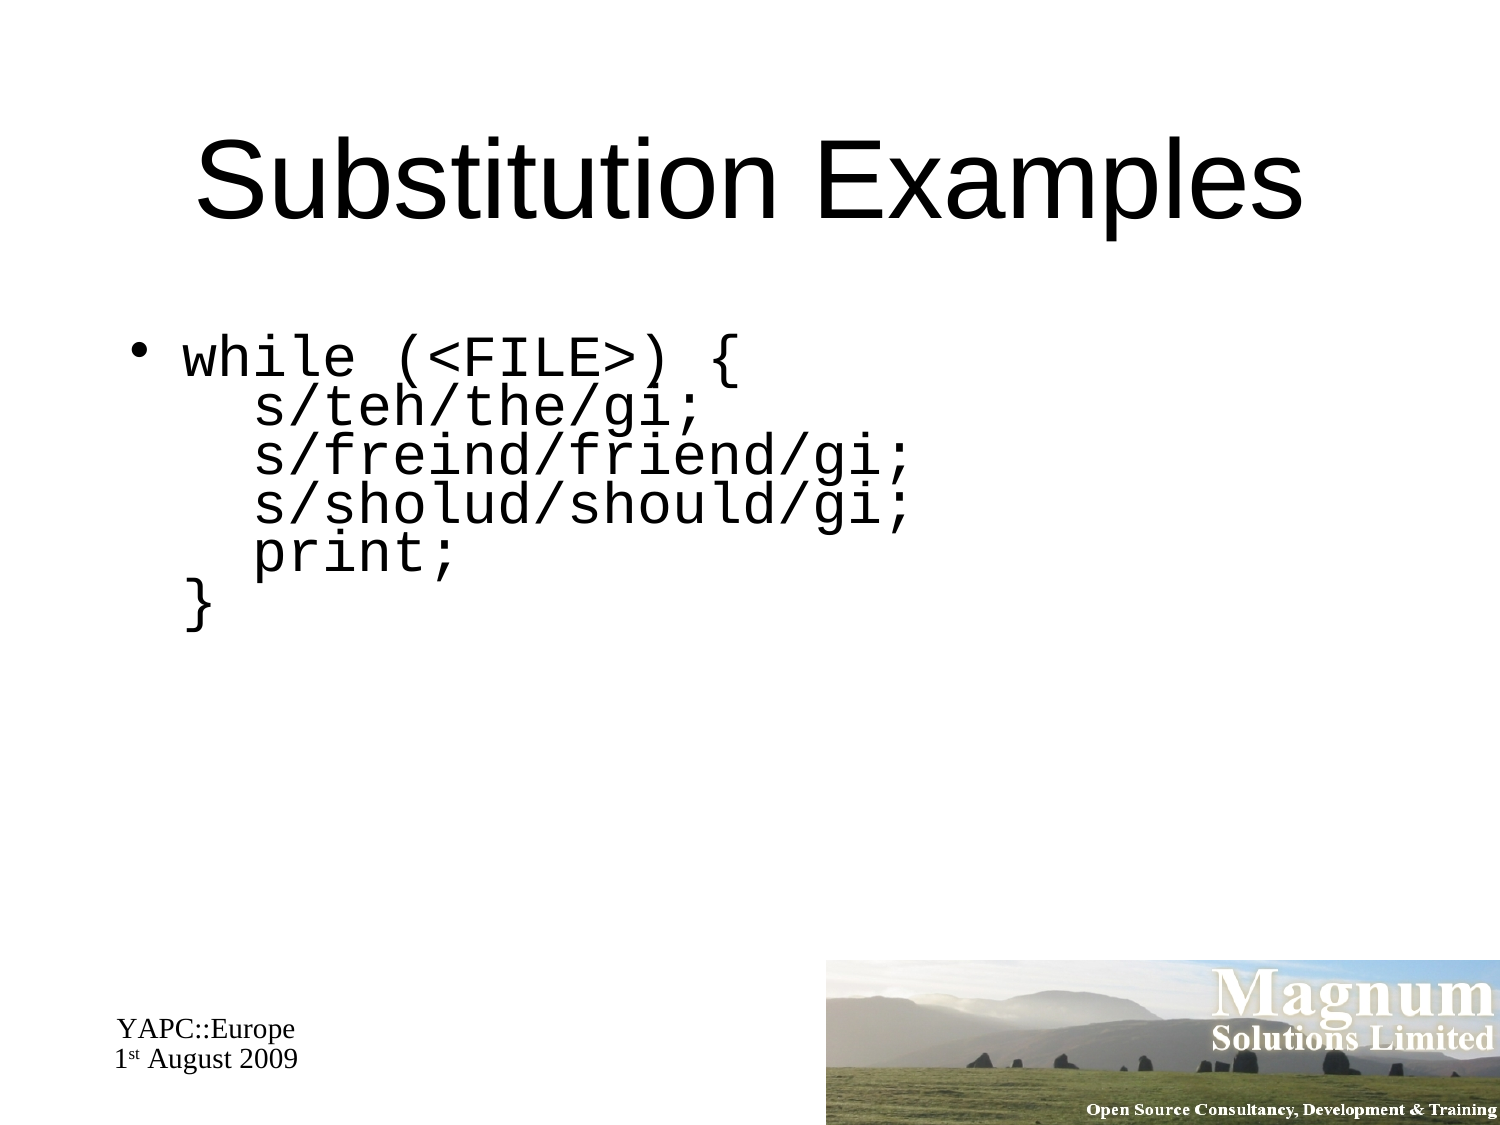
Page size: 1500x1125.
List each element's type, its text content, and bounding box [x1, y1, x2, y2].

list while (<FILE>) { s/teh/the/gi; s/freind/friend/gi; s/sholud/should/gi; print; } [112, 337, 1388, 648]
picture [826, 960, 1500, 1125]
title Substitution Examples [112, 62, 1388, 250]
